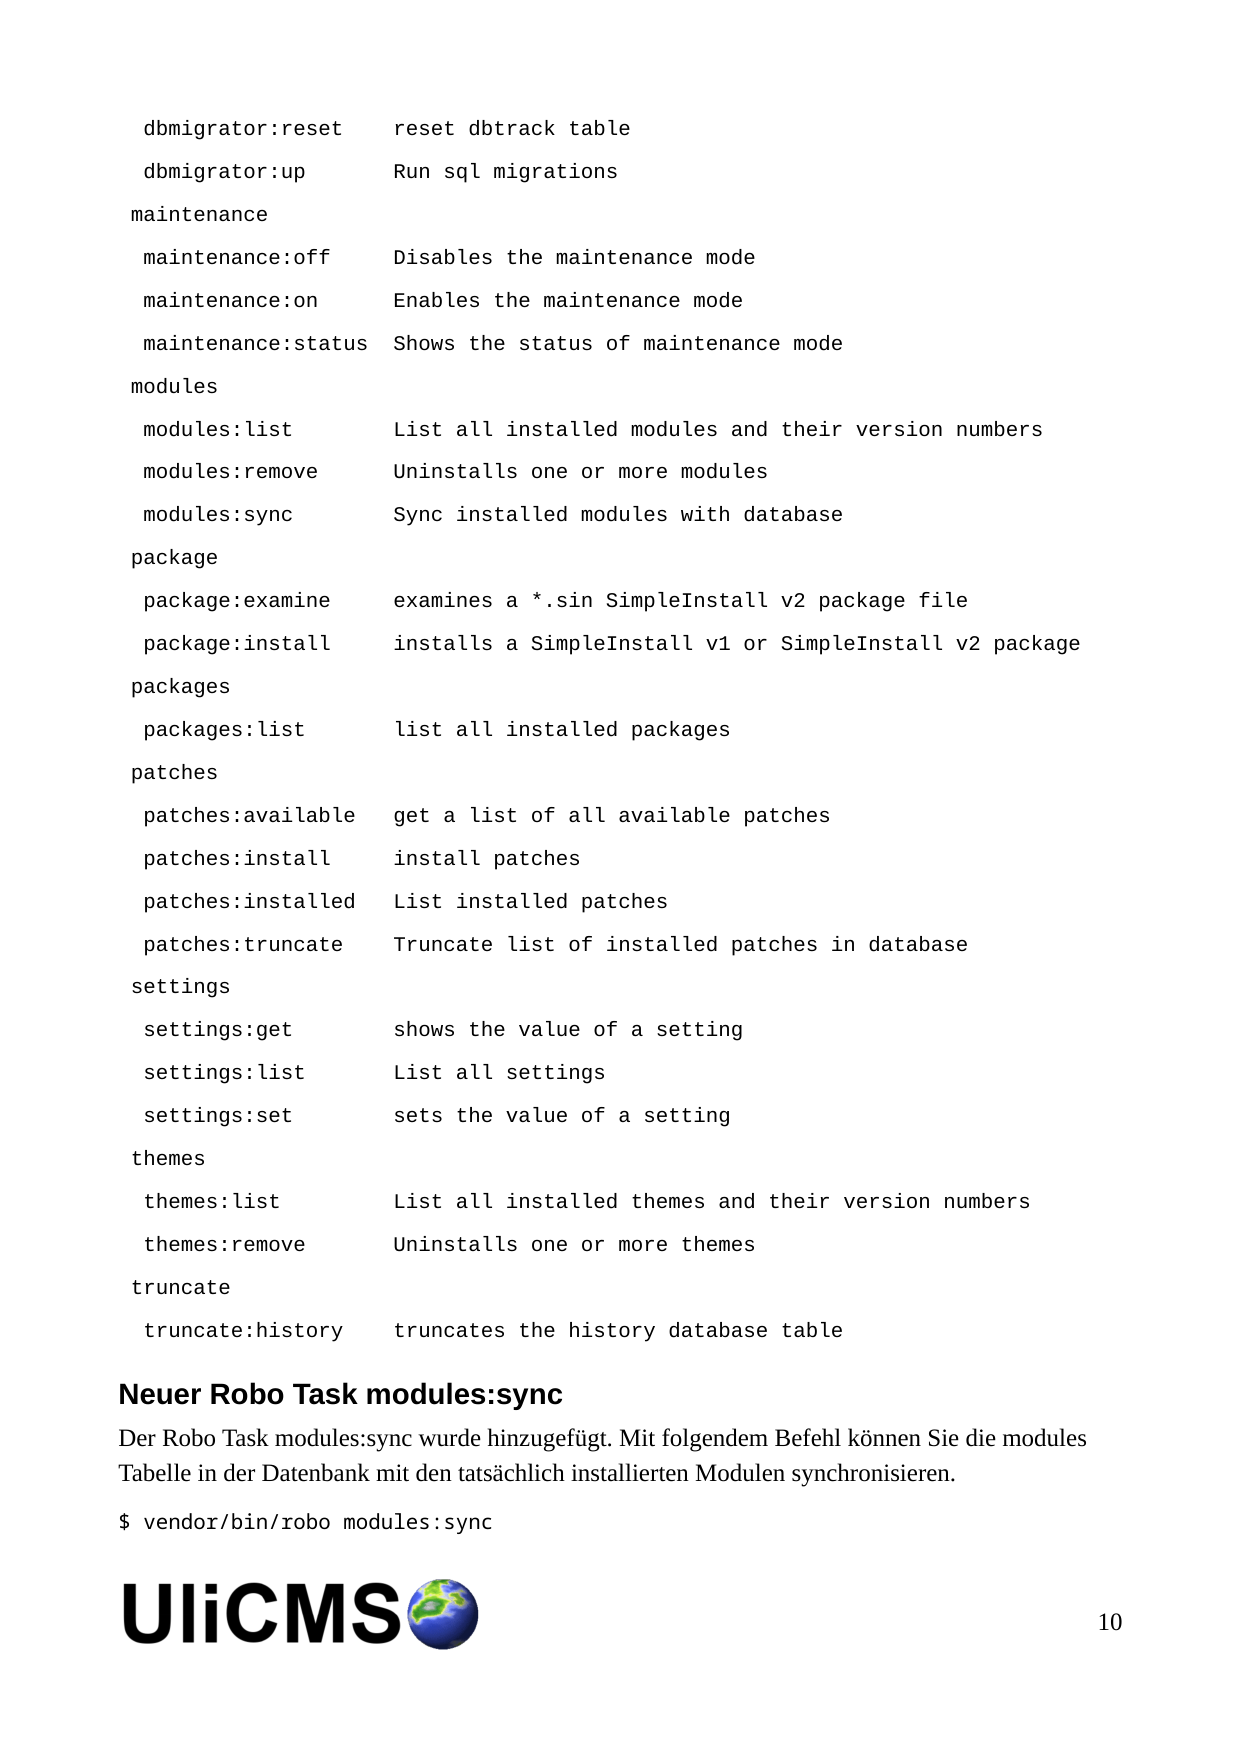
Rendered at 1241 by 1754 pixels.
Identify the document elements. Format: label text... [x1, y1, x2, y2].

text settings:get shows the value of a setting [118, 1019, 1122, 1043]
text maintenance [118, 204, 1122, 228]
text dbmigrator:reset reset dbtrack table [118, 118, 1122, 142]
text settings:set sets the value of a setting [118, 1105, 1122, 1129]
text truncate [118, 1277, 1122, 1301]
text patches:truncate Truncate list of installed patches in database [118, 933, 1122, 957]
text maintenance:status Shows the status of maintenance mode [118, 333, 1122, 356]
text packages [118, 676, 1122, 700]
text modules:remove Uninstalls one or more modules [118, 461, 1122, 485]
text Der Robo Task modules:sync wurde hinzugefügt. Mit folgendem Befehl können Sie die modules Tabelle in der Datenbank mit den tatsächlich installierten Modulen synchronisieren. [118, 1423, 1122, 1487]
text patches:installed List installed patches [118, 891, 1122, 914]
text modules [118, 376, 1122, 399]
text themes:list List all installed themes and their version numbers [118, 1191, 1122, 1215]
subtitle Neuer Robo Task modules:sync [118, 1377, 1122, 1411]
text package:install installs a SimpleInstall v1 or SimpleInstall v2 package [118, 633, 1122, 657]
text package:examine examines a *.sin SimpleInstall v2 package file [118, 590, 1122, 614]
text packages:list list all installed packages [118, 719, 1122, 743]
text settings [118, 976, 1122, 1000]
text modules:list List all installed modules and their version numbers [118, 418, 1122, 442]
text patches:install install patches [118, 848, 1122, 871]
text themes:remove Uninstalls one or more themes [118, 1234, 1122, 1258]
text patches [118, 762, 1122, 786]
text maintenance:off Disables the maintenance mode [118, 247, 1122, 271]
text themes [118, 1148, 1122, 1172]
text dbmigrator:up Run sql migrations [118, 161, 1122, 185]
text modules:sync Sync installed modules with database [118, 504, 1122, 528]
text package [118, 547, 1122, 571]
text settings:list List all settings [118, 1062, 1122, 1086]
text patches:available get a list of all available patches [118, 805, 1122, 828]
text maintenance:on Enables the maintenance mode [118, 290, 1122, 313]
text truncate:history truncates the history database table [118, 1320, 1122, 1343]
picture [118, 1578, 479, 1652]
text $ vendor/bin/robo modules:sync [118, 1507, 1122, 1536]
